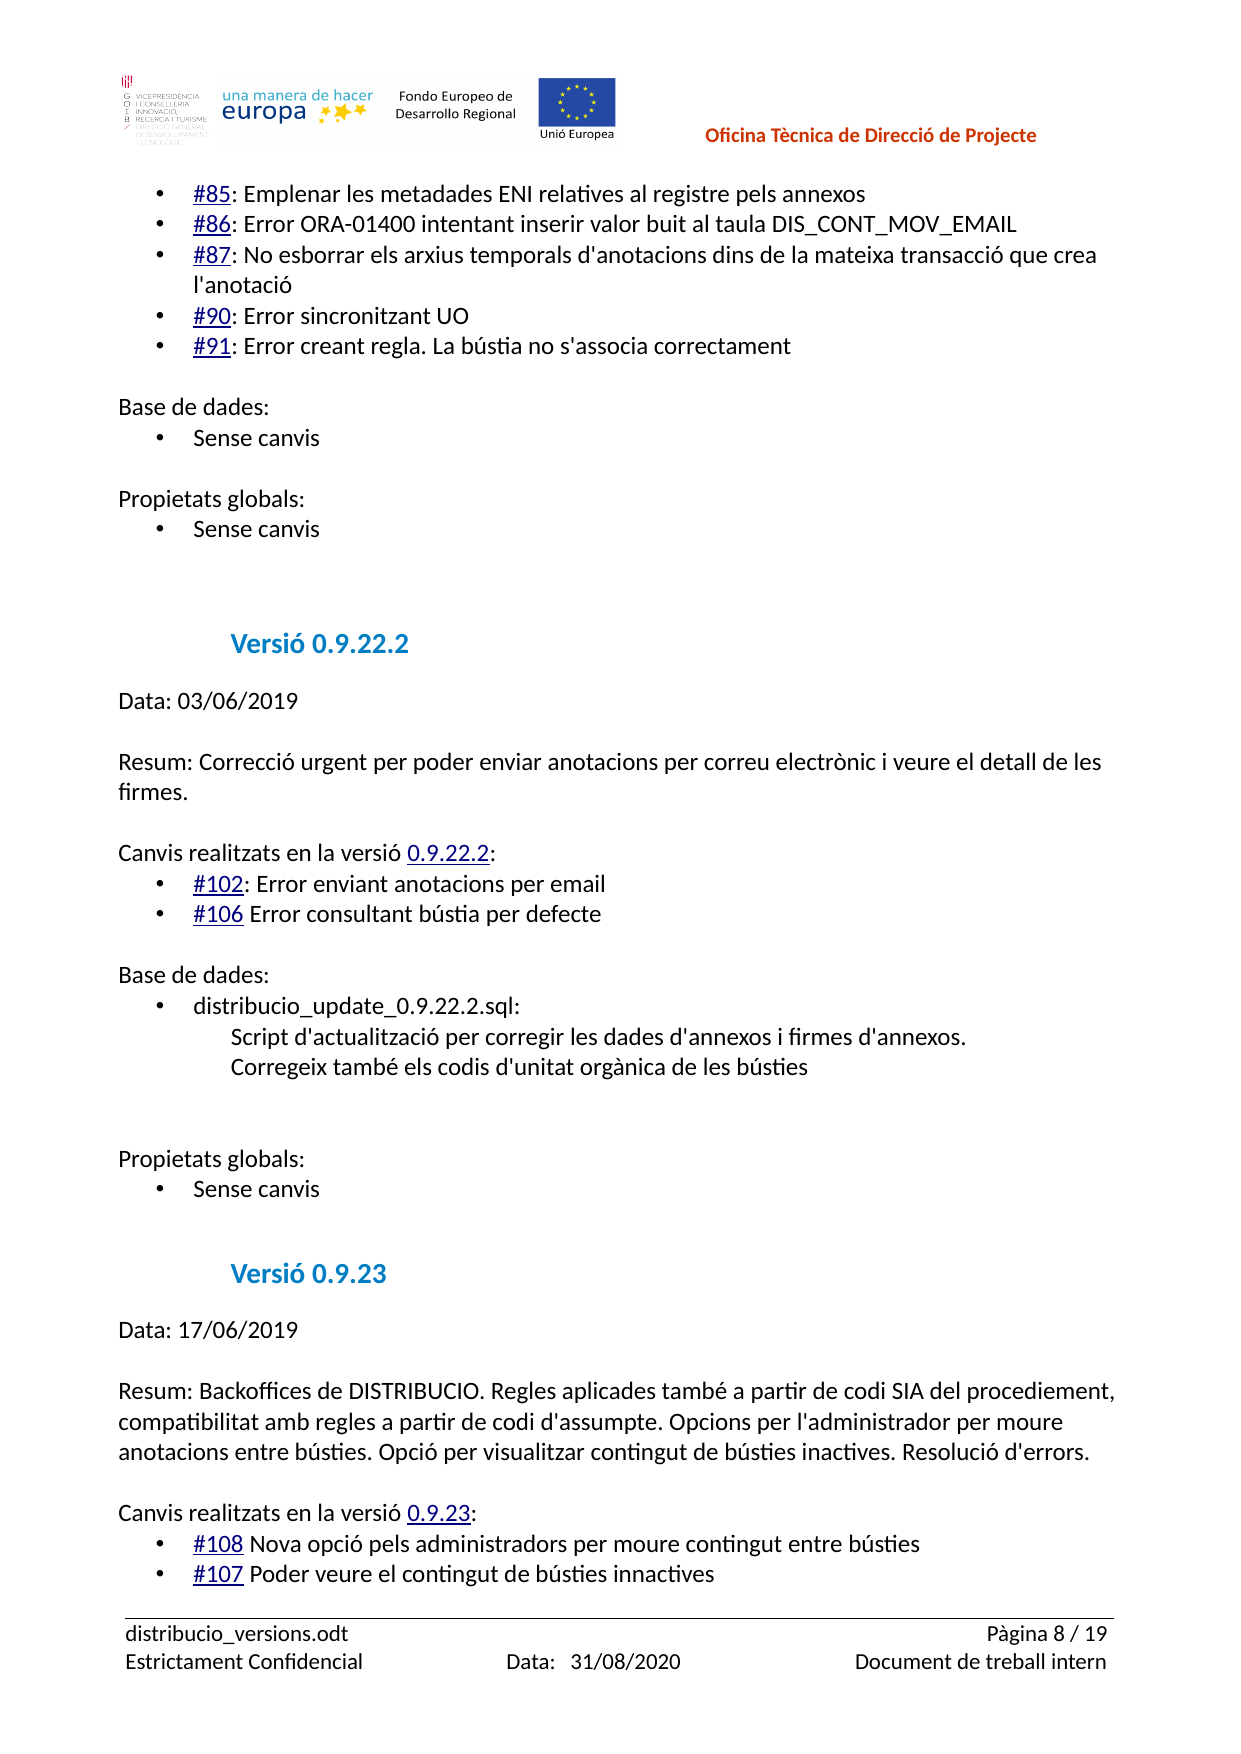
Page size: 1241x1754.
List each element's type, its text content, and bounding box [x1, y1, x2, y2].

text Data: 17/06/2019 [118, 1314, 1122, 1345]
list #107 Poder veure el contingut de bústies innactives [156, 1558, 1122, 1589]
list Script d'actualització per corregir les dades d'annexos i firmes d'annexos. [193, 1021, 1122, 1051]
list #90: Error sincronitzant UO [156, 300, 1122, 330]
subtitle Versió 0.9.23 [153, 1255, 1122, 1291]
list #87: No esborrar els arxius temporals d'anotacions dins de la mateixa transacció que crea l'anotació [156, 239, 1122, 300]
list Sense canvis [156, 513, 1122, 544]
text Canvis realitzats en la versió 0.9.23: [118, 1497, 1122, 1528]
text Base de dades: [118, 391, 1122, 422]
list #86: Error ORA-01400 intentant inserir valor buit al taula DIS_CONT_MOV_EMAIL [156, 208, 1122, 239]
list #102: Error enviant anotacions per email [156, 868, 1122, 898]
picture [219, 73, 621, 147]
list distribucio_update_0.9.22.2.sql: [156, 990, 1122, 1021]
picture [118, 73, 213, 147]
list Corregeix també els codis d'unitat orgànica de les bústies [193, 1051, 1122, 1082]
text Resum: Backoffices de DISTRIBUCIO. Regles aplicades també a partir de codi SIA del procediement, compatibilitat amb regles a partir de codi d'assumpte. Opcions per l'administrador per moure anotacions entre bústies. Opció per visualitzar contingut de bústies inactives. Resolució d'errors. [118, 1375, 1122, 1467]
list #108 Nova opció pels administradors per moure contingut entre bústies [156, 1528, 1122, 1558]
text Resum: Correcció urgent per poder enviar anotacions per correu electrònic i veure el detall de les firmes. [118, 746, 1122, 807]
text Data: 03/06/2019 [118, 685, 1122, 715]
text Canvis realitzats en la versió 0.9.22.2: [118, 837, 1122, 868]
subtitle Versió 0.9.22.2 [153, 626, 1122, 661]
list Sense canvis [156, 1173, 1122, 1204]
text Propietats globals: [118, 1143, 1122, 1173]
list #85: Emplenar les metadades ENI relatives al registre pels annexos [156, 178, 1122, 208]
text Propietats globals: [118, 483, 1122, 513]
list #91: Error creant regla. La bústia no s'associa correctament [156, 330, 1122, 361]
list #106 Error consultant bústia per defecte [156, 898, 1122, 929]
text Base de dades: [118, 959, 1122, 990]
list Sense canvis [156, 422, 1122, 452]
